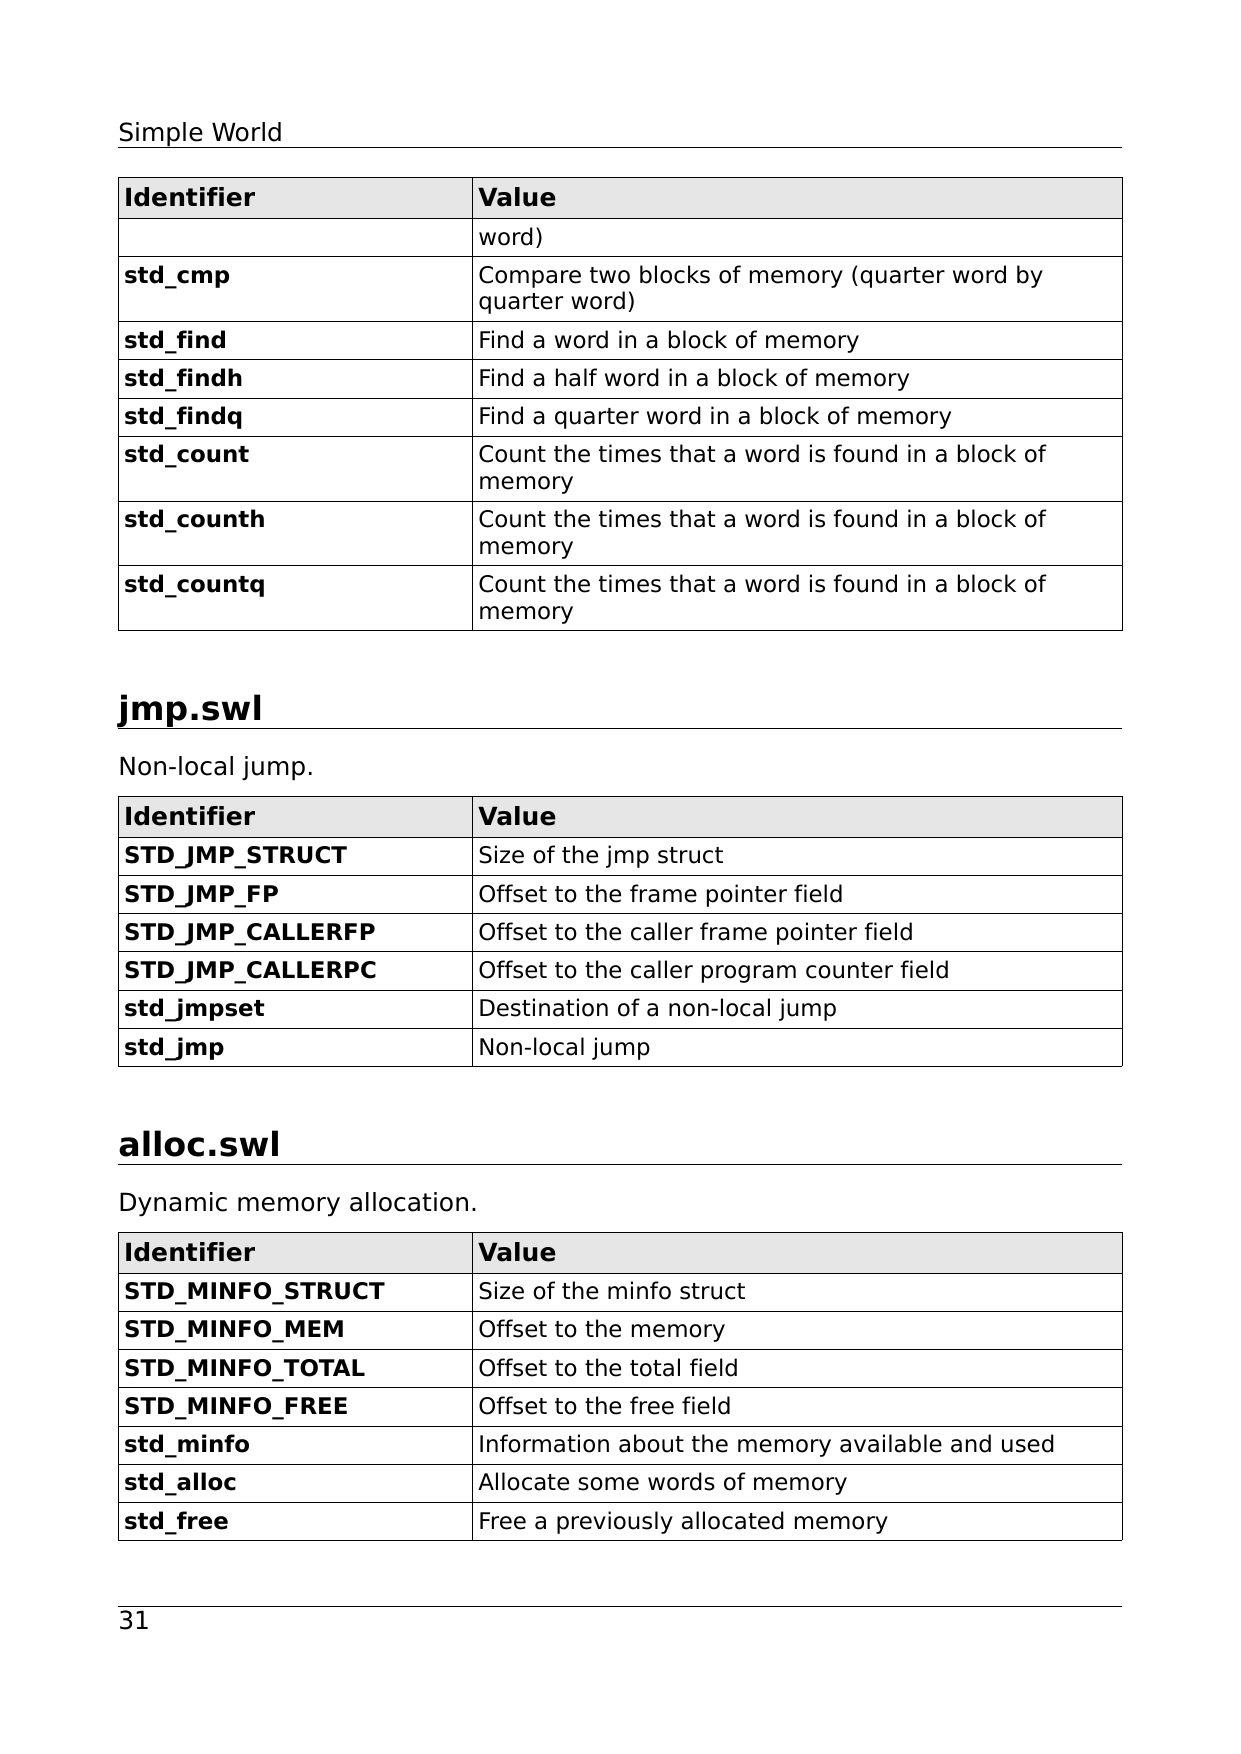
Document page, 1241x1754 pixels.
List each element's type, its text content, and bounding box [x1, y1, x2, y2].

table_cell Offset to the caller frame pointer field [473, 914, 1122, 951]
table_cell Offset to the frame pointer field [473, 876, 1122, 913]
table_cell Allocate some words of memory [473, 1465, 1122, 1502]
table_cell STD_JMP_CALLERPC [119, 952, 472, 990]
table_cell Offset to the free field [473, 1388, 1122, 1426]
table_cell std_counth [119, 502, 472, 565]
table_cell STD_MINFO_TOTAL [119, 1350, 472, 1387]
table_header Value [473, 178, 1122, 218]
table_cell Offset to the caller program counter field [473, 952, 1122, 990]
table_header Identifier [119, 178, 472, 218]
table_cell std_cmp [119, 257, 472, 321]
table_cell Count the times that a word is found in a block of memory [473, 502, 1122, 565]
table_cell STD_MINFO_MEM [119, 1312, 472, 1349]
table_cell Count the times that a word is found in a block of memory [473, 566, 1122, 630]
table_cell STD_MINFO_STRUCT [119, 1274, 472, 1311]
table_cell std_free [119, 1503, 472, 1540]
table_header Identifier [119, 797, 472, 837]
table_cell std_countq [119, 566, 472, 630]
title jmp.swl [118, 689, 1122, 728]
table_cell STD_JMP_CALLERFP [119, 914, 472, 951]
table_cell std_find [119, 322, 472, 359]
table_cell Free a previously allocated memory [473, 1503, 1122, 1540]
table_cell Compare two blocks of memory (quarter word by quarter word) [473, 257, 1122, 321]
table_cell std_jmp [119, 1029, 472, 1066]
table_cell Information about the memory available and used [473, 1427, 1122, 1464]
table_cell STD_MINFO_FREE [119, 1388, 472, 1426]
table_cell Offset to the memory [473, 1312, 1122, 1349]
title alloc.swl [118, 1125, 1122, 1164]
table_cell std_jmpset [119, 991, 472, 1028]
table_cell Find a word in a block of memory [473, 322, 1122, 359]
table_cell word) [473, 219, 1122, 256]
table_cell Count the times that a word is found in a block of memory [473, 437, 1122, 501]
table_cell std_count [119, 437, 472, 501]
table_cell std_minfo [119, 1427, 472, 1464]
table_cell Find a half word in a block of memory [473, 360, 1122, 397]
table_cell Find a quarter word in a block of memory [473, 399, 1122, 436]
table_cell Offset to the total field [473, 1350, 1122, 1387]
table_cell std_findq [119, 399, 472, 436]
table_cell STD_JMP_FP [119, 876, 472, 913]
table_cell Destination of a non-local jump [473, 991, 1122, 1028]
table_cell std_alloc [119, 1465, 472, 1502]
table_header Value [473, 797, 1122, 837]
text Dynamic memory allocation. [118, 1188, 1122, 1217]
table_cell Non-local jump [473, 1029, 1122, 1066]
table_cell Size of the minfo struct [473, 1274, 1122, 1311]
text Non-local jump. [118, 752, 1122, 781]
table_cell STD_JMP_STRUCT [119, 838, 472, 875]
table_cell [119, 219, 472, 256]
table_header Value [473, 1233, 1122, 1273]
table_cell Size of the jmp struct [473, 838, 1122, 875]
table_header Identifier [119, 1233, 472, 1273]
table_cell std_findh [119, 360, 472, 397]
